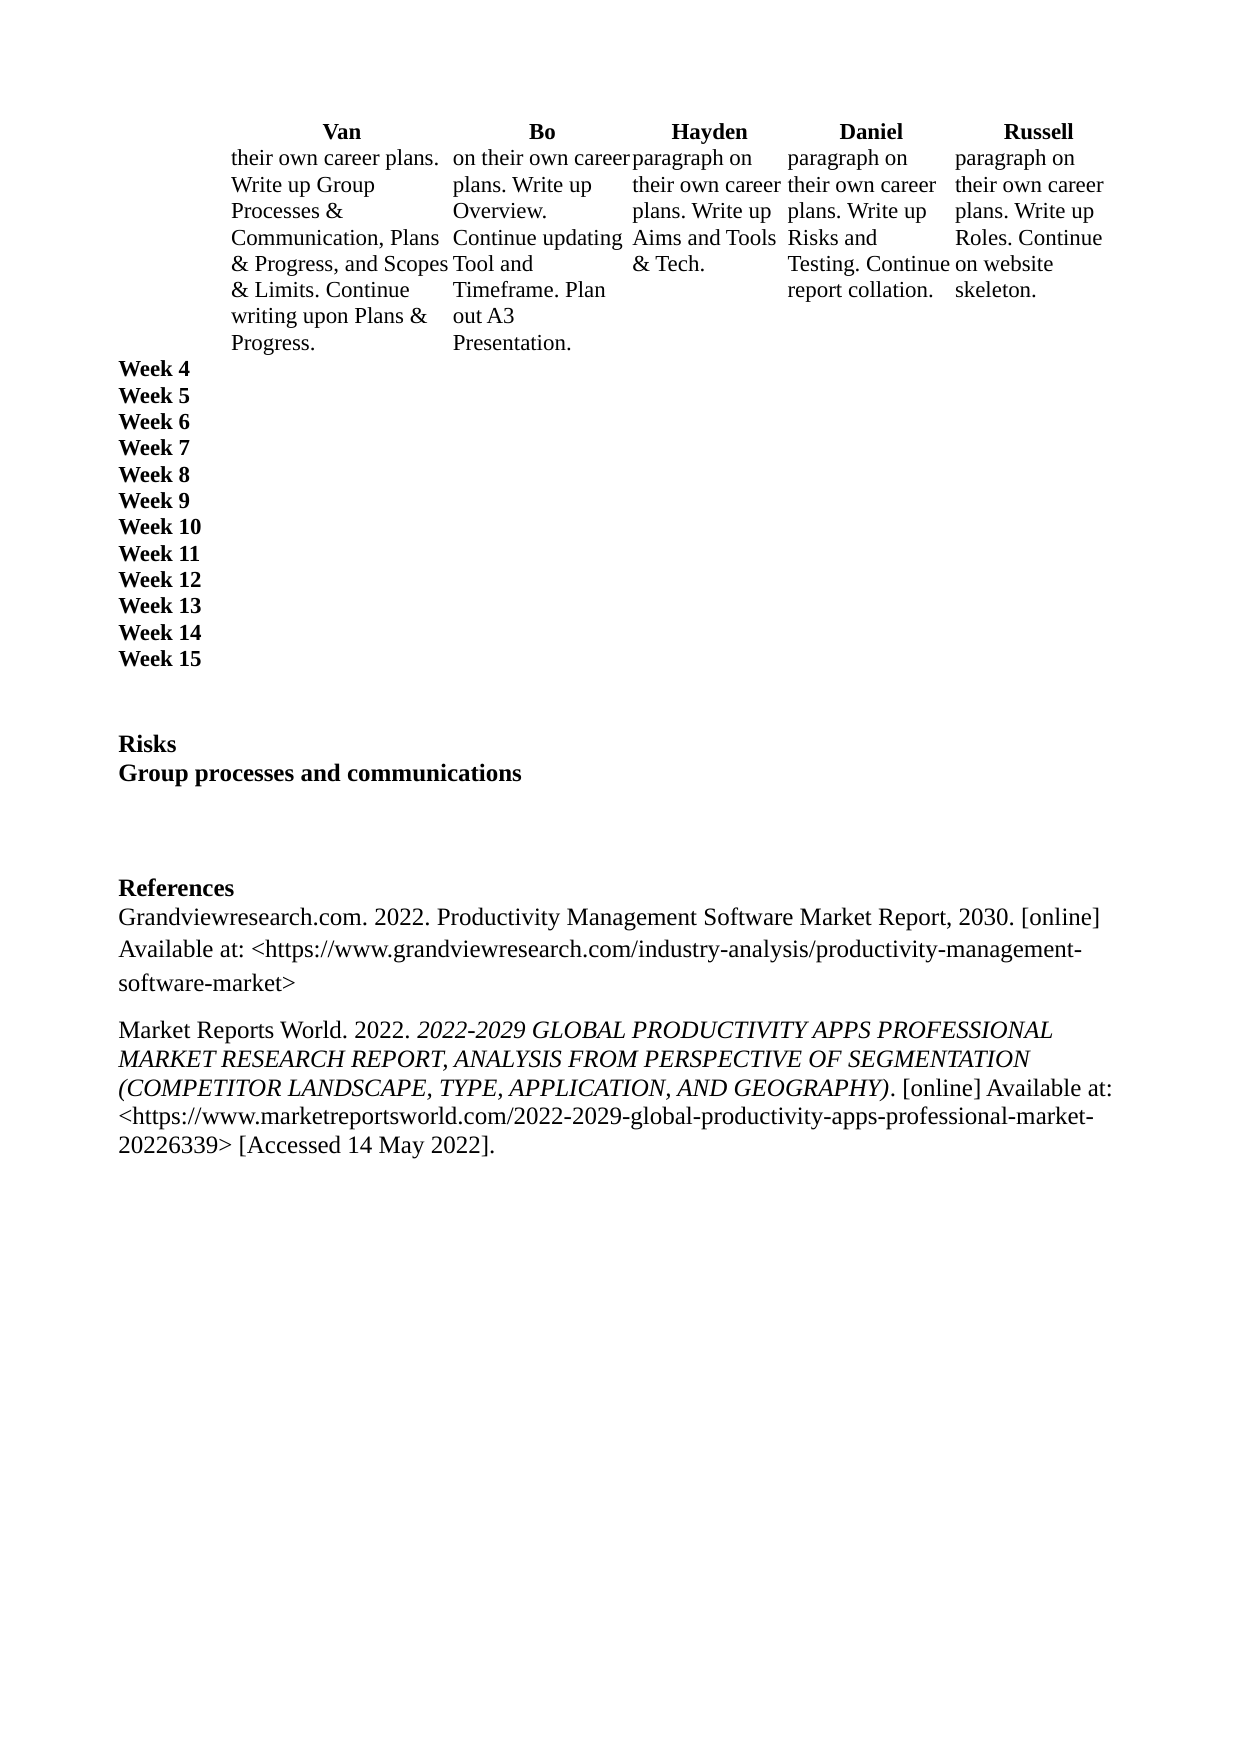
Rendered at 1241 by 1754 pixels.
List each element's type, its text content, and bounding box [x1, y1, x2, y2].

table_cell [955, 487, 1123, 513]
table_cell [632, 514, 787, 540]
table_cell Week 5 [118, 382, 231, 408]
table_cell [632, 645, 787, 672]
table_cell [788, 408, 955, 434]
table_header Hayden [632, 118, 787, 144]
table_header Daniel [788, 118, 955, 144]
table_cell [632, 355, 787, 382]
table_cell [788, 487, 955, 513]
table_header Van [231, 118, 453, 144]
table_cell Week 9 [118, 487, 231, 513]
table_cell [955, 566, 1123, 592]
table_header [118, 118, 231, 144]
table_cell [453, 619, 632, 645]
table_cell [955, 514, 1123, 540]
table_cell Week 6 [118, 408, 231, 434]
table_cell [632, 382, 787, 408]
table_cell [453, 566, 632, 592]
text References [118, 873, 1122, 902]
table_cell [453, 434, 632, 461]
table_cell [955, 645, 1123, 672]
table_cell [231, 514, 453, 540]
table_cell [453, 408, 632, 434]
table_cell [231, 593, 453, 619]
table_cell Week 13 [118, 593, 231, 619]
table_cell [632, 461, 787, 487]
table_cell [231, 566, 453, 592]
table_cell [231, 619, 453, 645]
table_cell paragraph on their own career plans. Write up Aims and Tools & Tech. [632, 145, 787, 355]
table_cell Week 15 [118, 645, 231, 672]
table_cell [955, 382, 1123, 408]
table_cell [632, 593, 787, 619]
table_cell [788, 355, 955, 382]
table_cell [632, 487, 787, 513]
table_header Russell [955, 118, 1123, 144]
table_cell [788, 619, 955, 645]
table_cell on their own career plans. Write up Overview. Continue updating Tool and Timeframe. Plan out A3 Presentation. [453, 145, 632, 355]
table_cell [788, 461, 955, 487]
table_cell Week 7 [118, 434, 231, 461]
table_cell [453, 514, 632, 540]
table_cell [788, 645, 955, 672]
table_cell [632, 619, 787, 645]
table_cell [788, 382, 955, 408]
table_cell [453, 355, 632, 382]
table_cell Week 12 [118, 566, 231, 592]
table_cell [453, 540, 632, 566]
table_cell [231, 355, 453, 382]
table_cell [453, 487, 632, 513]
table_cell [231, 487, 453, 513]
table_cell [632, 566, 787, 592]
table_cell [955, 355, 1123, 382]
text Market Reports World. 2022. 2022-2029 GLOBAL PRODUCTIVITY APPS PROFESSIONAL MARKET RESEARCH REPORT, ANALYSIS FROM PERSPECTIVE OF SEGMENTATION (COMPETITOR LANDSCAPE, TYPE, APPLICATION, AND GEOGRAPHY). [online] Available at: <https://www.marketreportsworld.com/2022-2029-global-productivity-apps-professional-market-20226339> [Accessed 14 May 2022]. [118, 1015, 1122, 1159]
table_cell [955, 593, 1123, 619]
table_cell [231, 461, 453, 487]
text Risks [118, 729, 1122, 758]
table_cell Week 10 [118, 514, 231, 540]
table_cell [788, 514, 955, 540]
table_cell [118, 145, 231, 355]
table_header Bo [453, 118, 632, 144]
table_cell [788, 540, 955, 566]
table_cell [788, 566, 955, 592]
table_cell [788, 593, 955, 619]
table_cell paragraph on their own career plans. Write up Risks and Testing. Continue report collation. [788, 145, 955, 355]
table_cell [453, 645, 632, 672]
text Group processes and communications [118, 758, 1122, 787]
text Grandviewresearch.com. 2022. Productivity Management Software Market Report, 2030. [online] Available at: <https://www.grandviewresearch.com/industry-analysis/productivity-management-software-market> [118, 902, 1122, 996]
table_cell [955, 434, 1123, 461]
table_cell [788, 434, 955, 461]
table_cell [632, 540, 787, 566]
table_cell [632, 434, 787, 461]
table_cell [231, 382, 453, 408]
table_cell [453, 461, 632, 487]
table_cell [955, 408, 1123, 434]
table_cell Week 8 [118, 461, 231, 487]
table_cell Week 14 [118, 619, 231, 645]
table_cell [955, 461, 1123, 487]
table_cell [632, 408, 787, 434]
table_cell [231, 540, 453, 566]
table_cell Week 11 [118, 540, 231, 566]
table_cell their own career plans. Write up Group Processes & Communication, Plans & Progress, and Scopes & Limits. Continue writing upon Plans & Progress. [231, 145, 453, 355]
table_cell [955, 619, 1123, 645]
table_cell [955, 540, 1123, 566]
table_cell [231, 645, 453, 672]
table_cell Week 4 [118, 355, 231, 382]
table_cell paragraph on their own career plans. Write up Roles. Continue on website skeleton. [955, 145, 1123, 355]
table_cell [231, 434, 453, 461]
table_cell [231, 408, 453, 434]
table_cell [453, 382, 632, 408]
table_cell [453, 593, 632, 619]
